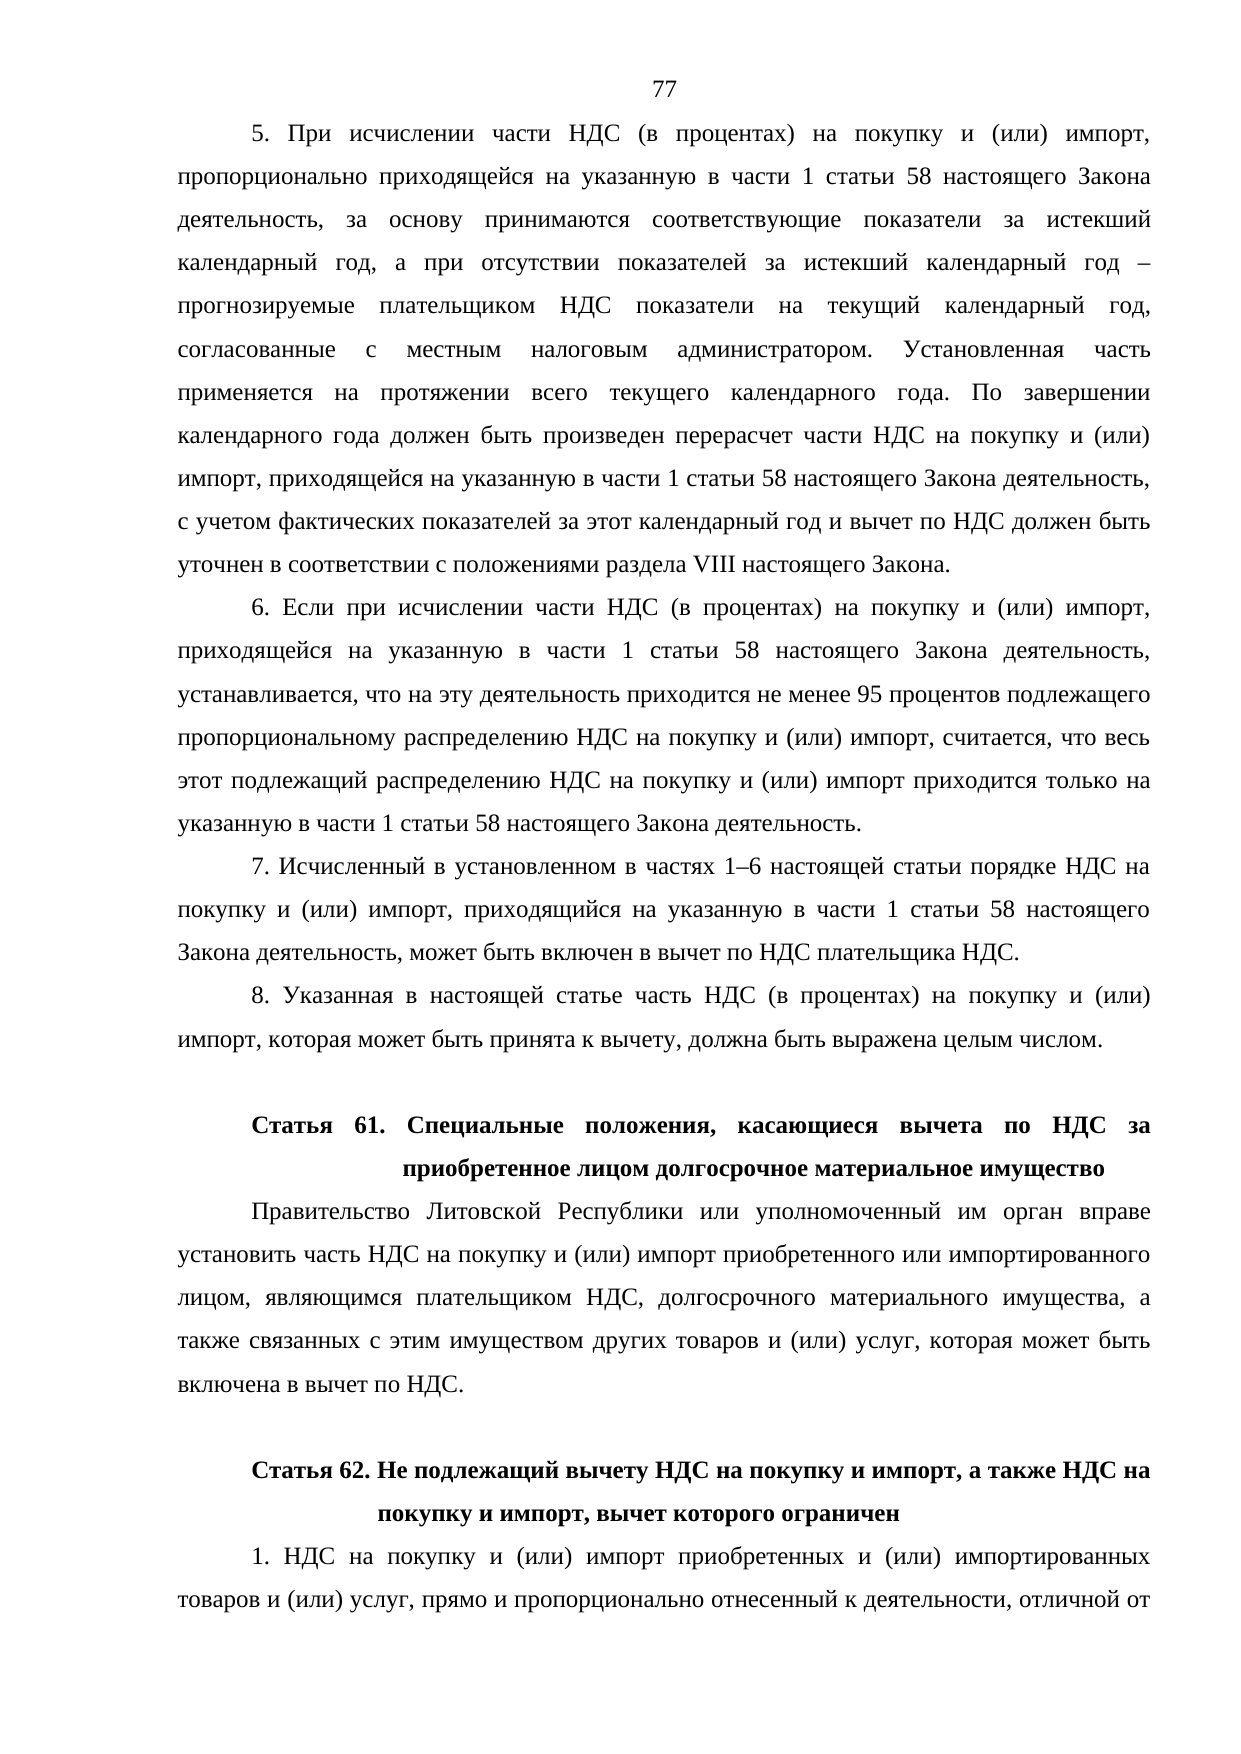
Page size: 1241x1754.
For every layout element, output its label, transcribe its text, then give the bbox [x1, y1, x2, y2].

text 8. Указанная в настоящей статье часть НДС (в процентах) на покупку и (или) импорт, которая может быть принята к вычету, должна быть выражена целым числом. [177, 981, 1152, 1052]
text 7. Исчисленный в установленном в частях 1–6 настоящей статьи порядке НДС на покупку и (или) импорт, приходящийся на указанную в части 1 статьи 58 настоящего Закона деятельность, может быть включен в вычет по НДС плательщика НДС. [177, 851, 1152, 966]
text 1. НДС на покупку и (или) импорт приобретенных и (или) импортированных товаров и (или) услуг, прямо и пропорционально отнесенный к деятельности, отличной от [177, 1541, 1152, 1613]
text Статья 62. Не подлежащий вычету НДС на покупку и импорт, а также НДС на покупку и импорт, вычет которого ограничен [251, 1455, 1152, 1527]
text Статья 61. Специальные положения, касающиеся вычета по НДС за приобретенное лицом долгосрочное материальное имущество [251, 1110, 1152, 1182]
text 5. При исчислении части НДС (в процентах) на покупку и (или) импорт, пропорционально приходящейся на указанную в части 1 статьи 58 настоящего Закона деятельность, за основу принимаются соответствующие показатели за истекший календарный год, а при отсутствии показателей за истекший календарный год – прогнозируемые плательщиком НДС показатели на текущий календарный год, согласованные с местным налоговым администратором. Установленная часть применяется на протяжении всего текущего календарного года. По завершении календарного года должен быть произведен перерасчет части НДС на покупку и (или) импорт, приходящейся на указанную в части 1 статьи 58 настоящего Закона деятельность, с учетом фактических показателей за этот календарный год и вычет по НДС должен быть уточнен в соответствии с положениями раздела VIII настоящего Закона. [177, 118, 1152, 578]
text 6. Если при исчислении части НДС (в процентах) на покупку и (или) импорт, приходящейся на указанную в части 1 статьи 58 настоящего Закона деятельность, устанавливается, что на эту деятельность приходится не менее 95 процентов подлежащего пропорциональному распределению НДС на покупку и (или) импорт, считается, что весь этот подлежащий распределению НДС на покупку и (или) импорт приходится только на указанную в части 1 статьи 58 настоящего Закона деятельность. [177, 592, 1152, 837]
text Правительство Литовской Республики или уполномоченный им орган вправе установить часть НДС на покупку и (или) импорт приобретенного или импортированного лицом, являющимся плательщиком НДС, долгосрочного материального имущества, а также связанных с этим имуществом других товаров и (или) услуг, которая может быть включена в вычет по НДС. [177, 1196, 1152, 1397]
